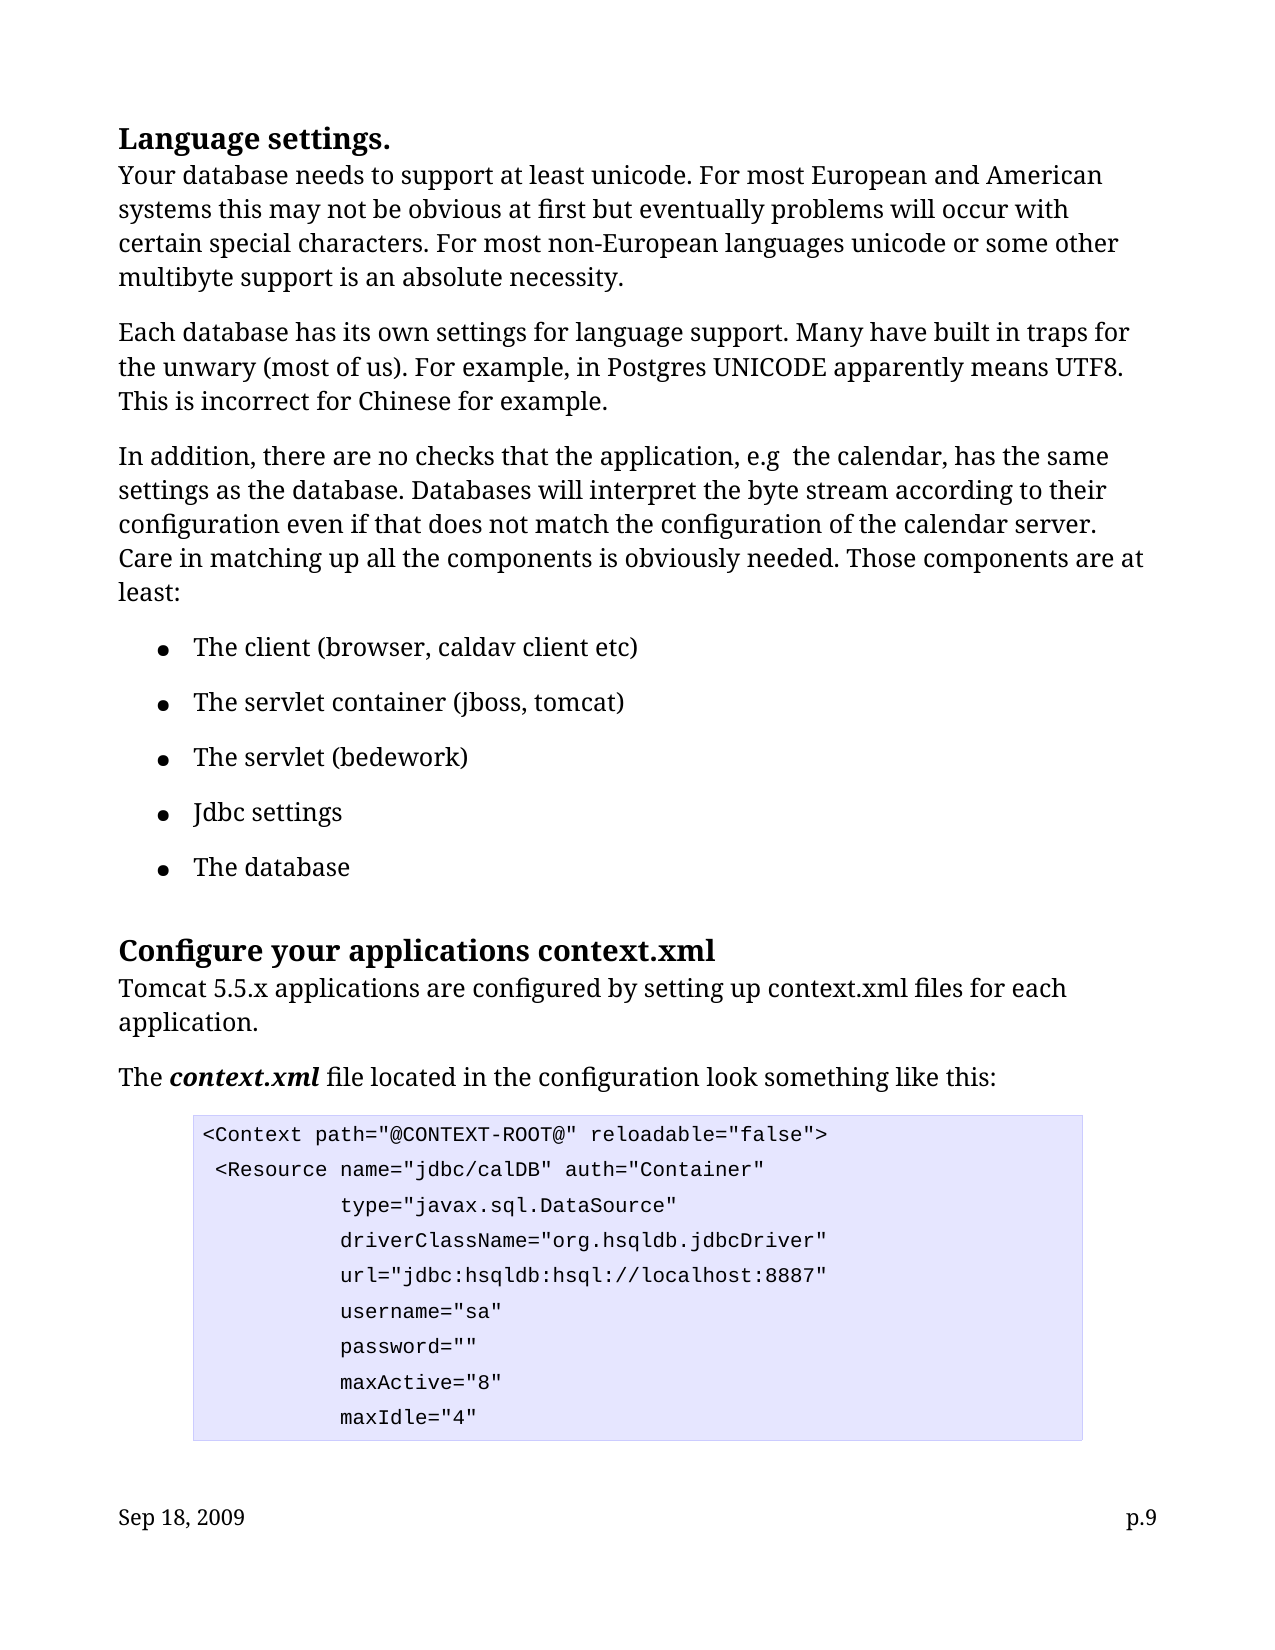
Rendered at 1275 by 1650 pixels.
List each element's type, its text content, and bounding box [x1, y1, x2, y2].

subtitle Configure your applications context.xml [118, 931, 1157, 970]
subtitle Language settings. [118, 118, 1157, 158]
text Tomcat 5.5.x applications are configured by setting up context.xml files for each application. [118, 970, 1157, 1038]
text The context.xml file located in the configuration look something like this: [118, 1059, 1157, 1094]
text maxIdle="4" [194, 1398, 1082, 1440]
list The database [156, 850, 1157, 884]
text password="" [194, 1327, 1082, 1360]
text driverClassName="org.hsqldb.jdbcDriver" [194, 1221, 1082, 1254]
text maxActive="8" [194, 1363, 1082, 1395]
text <Resource name="jdbc/calDB" auth="Container" [194, 1150, 1082, 1183]
text username="sa" [194, 1292, 1082, 1324]
list The servlet container (jboss, tomcat) [156, 685, 1157, 719]
text type="javax.sql.DataSource" [194, 1186, 1082, 1218]
list Jdbc settings [156, 795, 1157, 829]
text url="jdbc:hsqldb:hsql://localhost:8887" [194, 1256, 1082, 1289]
text Each database has its own settings for language support. Many have built in traps for the unwary (most of us). For example, in Postgres UNICODE apparently means UTF8. This is incorrect for Chinese for example. [118, 315, 1157, 417]
text In addition, there are no checks that the application, e.g the calendar, has the same settings as the database. Databases will interpret the byte stream according to their configuration even if that does not match the configuration of the calendar server. Care in matching up all the components is obviously needed. Those components are at least: [118, 438, 1157, 609]
list The servlet (bedework) [156, 740, 1157, 774]
list The client (browser, caldav client etc) [156, 630, 1157, 664]
text Your database needs to support at least unicode. For most European and American systems this may not be obvious at first but eventually problems will occur with certain special characters. For most non-European languages unicode or some other multibyte support is an absolute necessity. [118, 158, 1157, 294]
text <Context path="@CONTEXT-ROOT@" reloadable="false"> [194, 1116, 1082, 1147]
